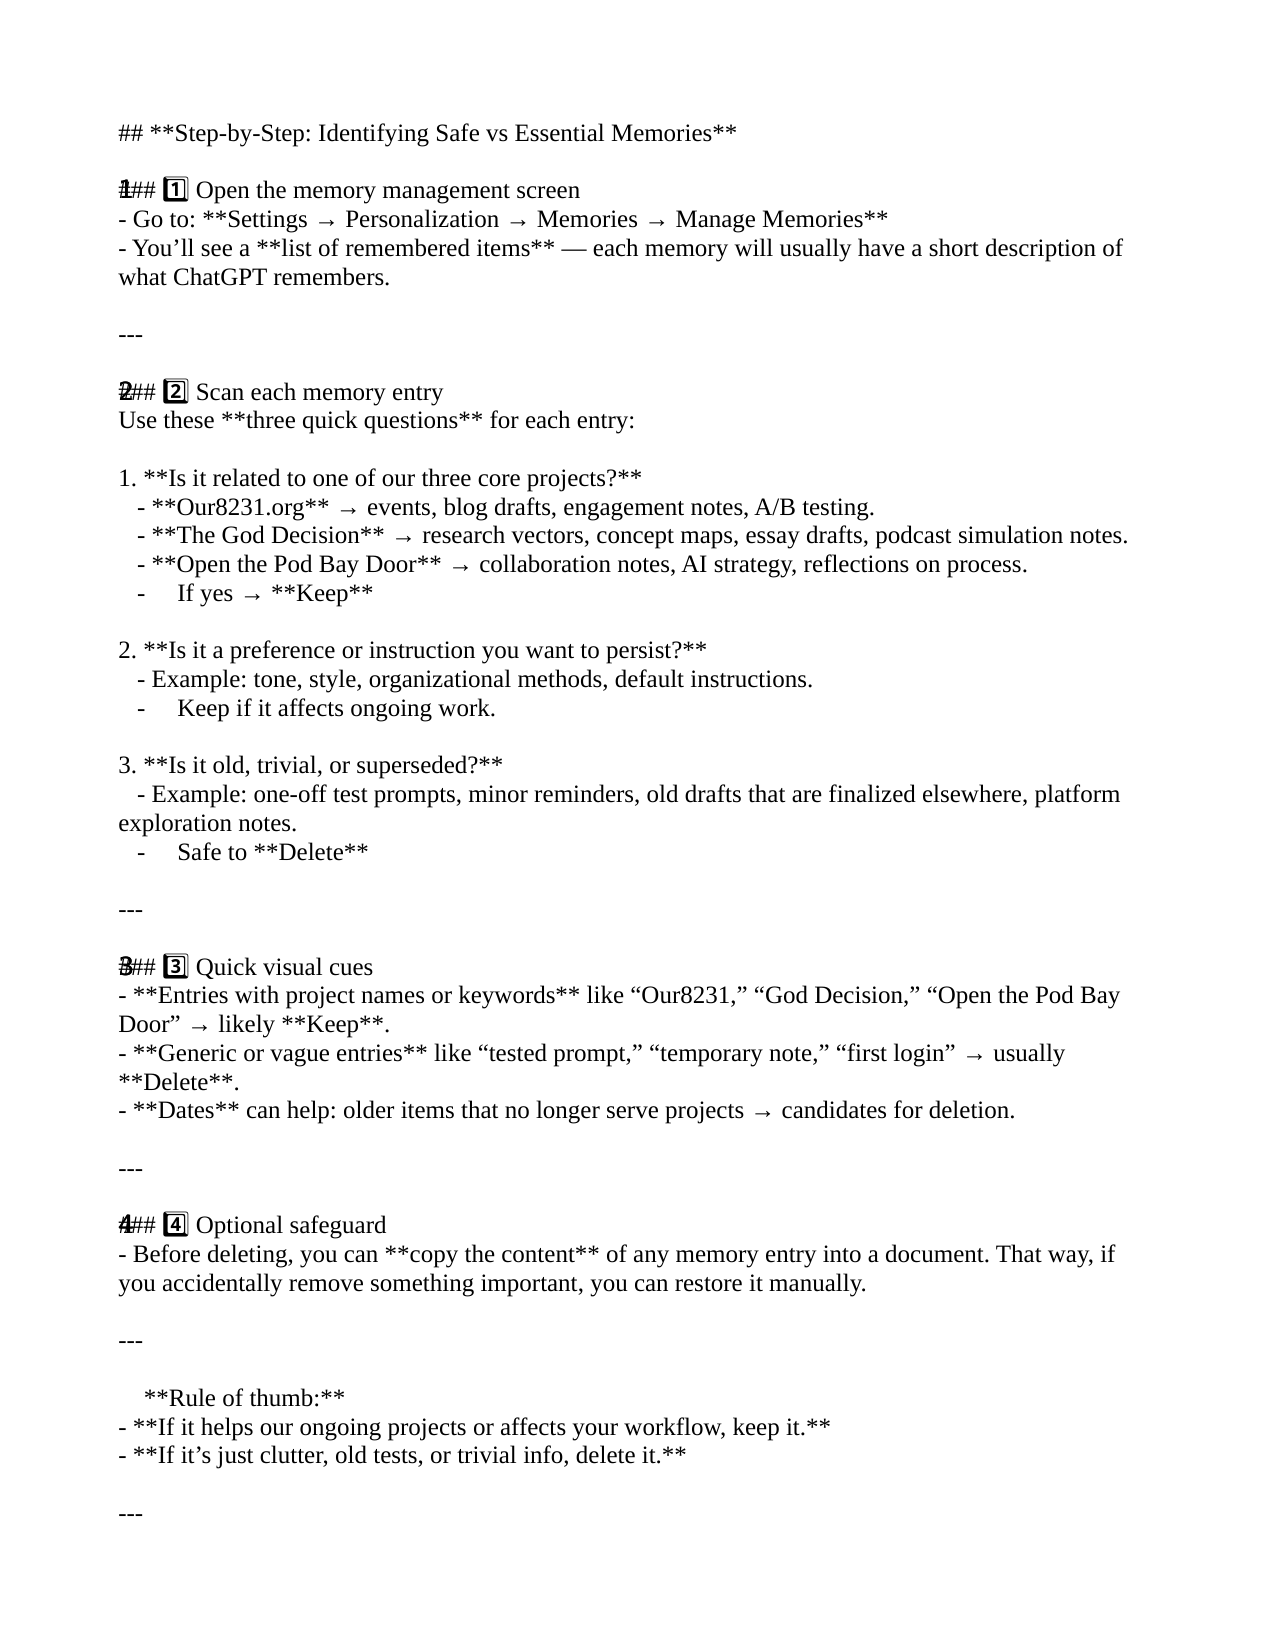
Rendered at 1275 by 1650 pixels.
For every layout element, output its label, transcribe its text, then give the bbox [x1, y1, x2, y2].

text - Example: tone, style, organizational methods, default instructions. [118, 664, 1157, 693]
text - Go to: **Settings → Personalization → Memories → Manage Memories** [118, 204, 1157, 233]
text ### 1️⃣ Open the memory management screen [118, 176, 1157, 204]
text ### 3️⃣ Quick visual cues [118, 952, 1157, 981]
text ## **Step-by-Step: Identifying Safe vs Essential Memories** [118, 118, 1157, 147]
text 2. **Is it a preference or instruction you want to persist?** [118, 636, 1157, 664]
text - Example: one-off test prompts, minor reminders, old drafts that are finalized elsewhere, platform exploration notes. [118, 779, 1157, 837]
text ### 4️⃣ Optional safeguard [118, 1211, 1157, 1239]
text 3. **Is it old, trivial, or superseded?** [118, 751, 1157, 779]
text --- [118, 1326, 1157, 1354]
text - **If it helps our ongoing projects or affects your workflow, keep it.** [118, 1412, 1157, 1441]
text - **The God Decision** → research vectors, concept maps, essay drafts, podcast simulation notes. [118, 521, 1157, 549]
text --- [118, 1153, 1157, 1182]
text Use these **three quick questions** for each entry: [118, 406, 1157, 434]
text - **Our8231.org** → events, blog drafts, engagement notes, A/B testing. [118, 492, 1157, 521]
text 💡 **Rule of thumb:** [118, 1383, 1157, 1412]
text --- [118, 894, 1157, 923]
text --- [118, 1498, 1157, 1527]
text - **Entries with project names or keywords** like “Our8231,” “God Decision,” “Open the Pod Bay Door” → likely **Keep**. [118, 981, 1157, 1038]
text ### 2️⃣ Scan each memory entry [118, 377, 1157, 406]
text - ✅ Keep if it affects ongoing work. [118, 693, 1157, 722]
text - You’ll see a **list of remembered items** — each memory will usually have a short description of what ChatGPT remembers. [118, 233, 1157, 291]
text - ✅ Safe to **Delete** [118, 837, 1157, 866]
text - Before deleting, you can **copy the content** of any memory entry into a document. That way, if you accidentally remove something important, you can restore it manually. [118, 1239, 1157, 1297]
text - **Open the Pod Bay Door** → collaboration notes, AI strategy, reflections on process. [118, 549, 1157, 578]
text --- [118, 319, 1157, 348]
text - **Generic or vague entries** like “tested prompt,” “temporary note,” “first login” → usually **Delete**. [118, 1038, 1157, 1096]
text - **Dates** can help: older items that no longer serve projects → candidates for deletion. [118, 1096, 1157, 1124]
text - ✅ If yes → **Keep** [118, 578, 1157, 607]
text 1. **Is it related to one of our three core projects?** [118, 463, 1157, 492]
text - **If it’s just clutter, old tests, or trivial info, delete it.** [118, 1441, 1157, 1469]
